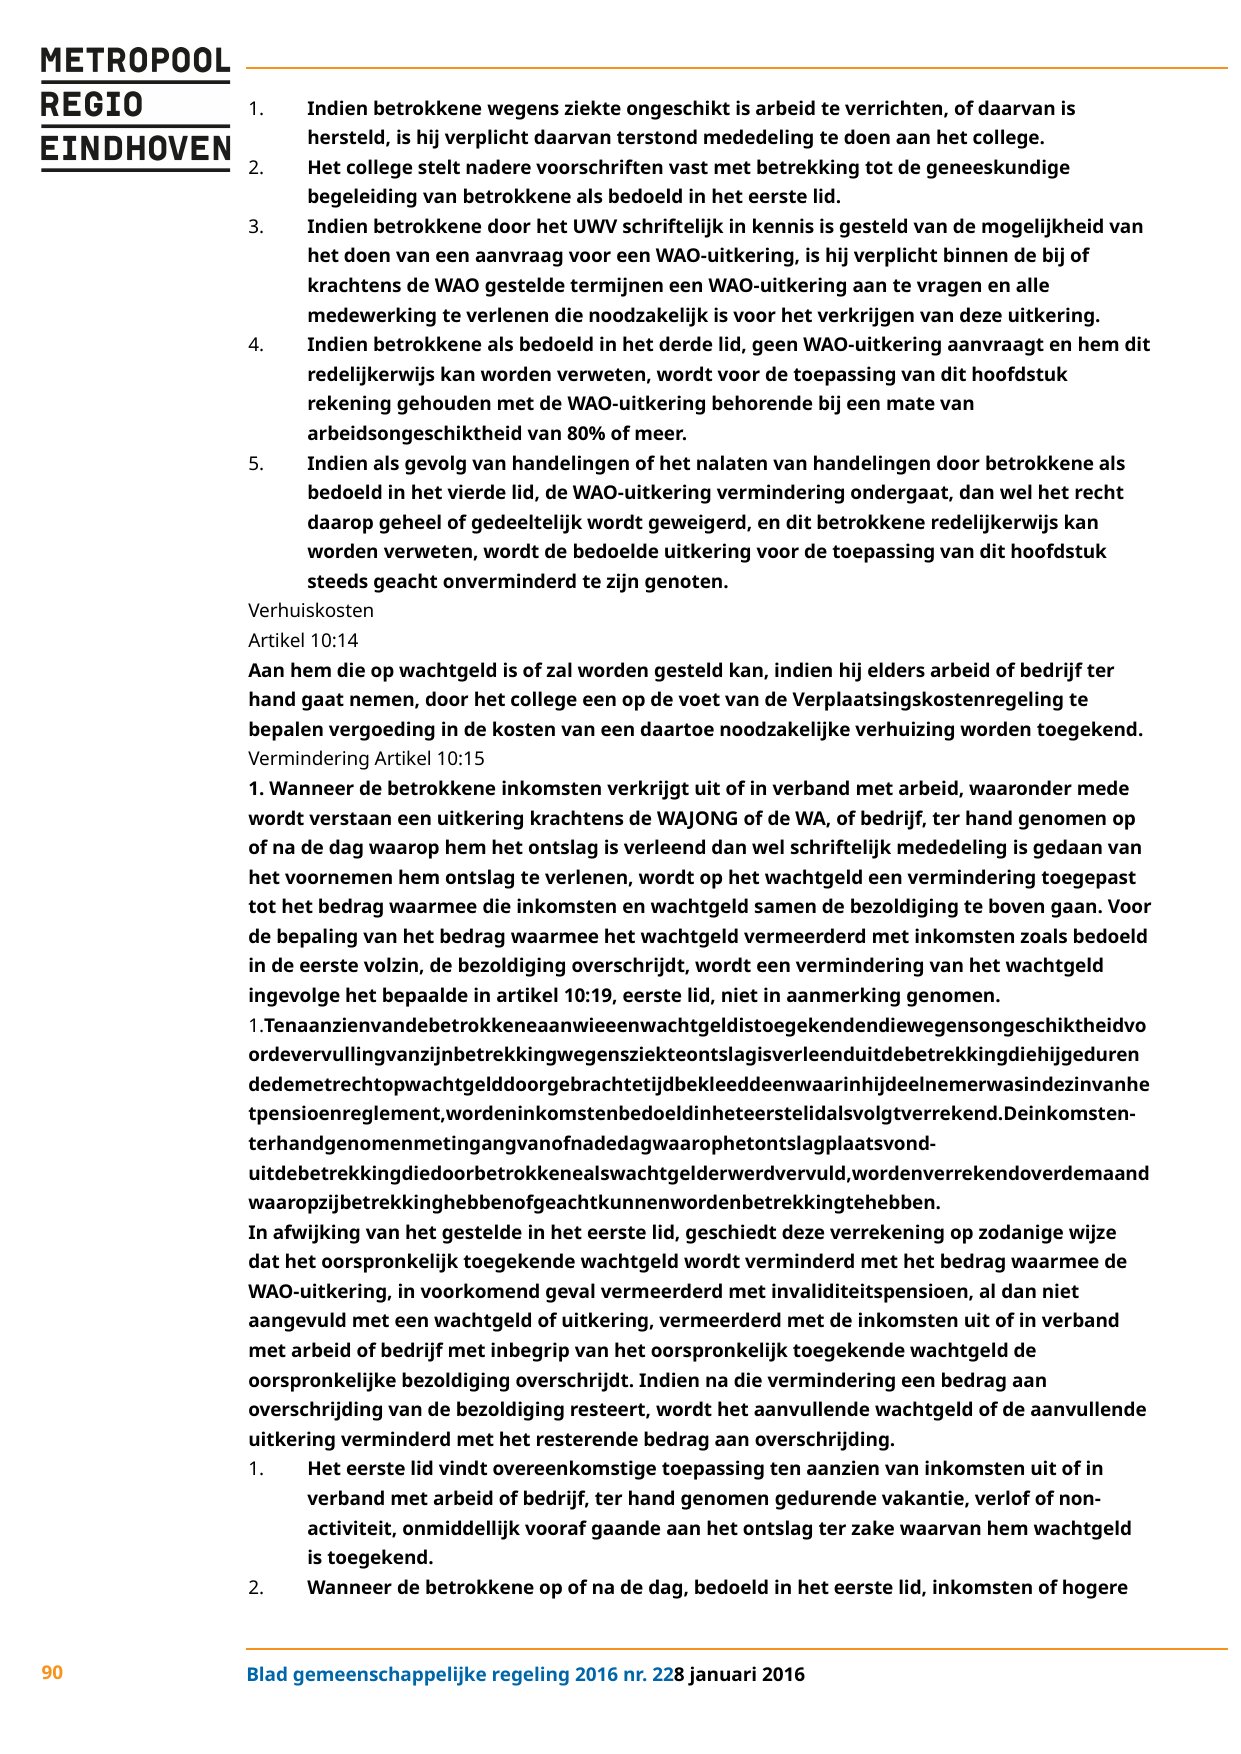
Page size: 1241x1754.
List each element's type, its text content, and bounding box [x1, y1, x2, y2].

list Indien als gevolg van handelingen of het nalaten van handelingen door betrokkene als bedoeld in het vierde lid, de WAO-uitkering vermindering ondergaat, dan wel het recht daarop geheel of gedeeltelijk wordt geweigerd, en dit betrokkene redelijkerwijs kan worden verweten, wordt de bedoelde uitkering voor de toepassing van dit hoofdstuk steeds geacht onverminderd te zijn genoten. [248, 450, 1152, 594]
text Vermindering Artikel 10:15 [248, 746, 1152, 771]
list Wanneer de betrokkene op of na de dag, bedoeld in het eerste lid, inkomsten of hogere [248, 1574, 1152, 1600]
list Het eerste lid vindt overeenkomstige toepassing ten aanzien van inkomsten uit of in verband met arbeid of bedrijf, ter hand genomen gedurende vakantie, verlof of non- activiteit, onmiddellijk vooraf gaande aan het ontslag ter zake waarvan hem wachtgeld is toegekend. [248, 1456, 1152, 1570]
text 1. Wanneer de betrokkene inkomsten verkrijgt uit of in verband met arbeid, waaronder mede wordt verstaan een uitkering krachtens de WAJONG of de WA, of bedrijf, ter hand genomen op of na de dag waarop hem het ontslag is verleend dan wel schriftelijk mededeling is gedaan van het voornemen hem ontslag te verlenen, wordt op het wachtgeld een vermindering toegepast tot het bedrag waarmee die inkomsten en wachtgeld samen de bezoldiging te boven gaan. Voor de bepaling van het bedrag waarmee het wachtgeld vermeerderd met inkomsten zoals bedoeld in de eerste volzin, de bezoldiging overschrijdt, wordt een vermindering van het wachtgeld ingevolge het bepaalde in artikel 10:19, eerste lid, niet in aanmerking genomen. [248, 775, 1152, 1008]
text In afwijking van het gestelde in het eerste lid, geschiedt deze verrekening op zodanige wijze dat het oorspronkelijk toegekende wachtgeld wordt verminderd met het bedrag waarmee de WAO-uitkering, in voorkomend geval vermeerderd met invaliditeitspensioen, al dan niet aangevuld met een wachtgeld of uitkering, vermeerderd met de inkomsten uit of in verband met arbeid of bedrijf met inbegrip van het oorspronkelijk toegekende wachtgeld de oorspronkelijke bezoldiging overschrijdt. Indien na die vermindering een bedrag aan overschrijding van de bezoldiging resteert, wordt het aanvullende wachtgeld of de aanvullende uitkering verminderd met het resterende bedrag aan overschrijding. [248, 1219, 1152, 1452]
list Indien betrokkene wegens ziekte ongeschikt is arbeid te verrichten, of daarvan is hersteld, is hij verplicht daarvan terstond mededeling te doen aan het college. [248, 95, 1152, 150]
text 1.Tenaanzienvandebetrokkeneaanwieeenwachtgeldistoegekendendiewegensongeschiktheidvoordevervullingvanzijnbetrekkingwegensziekteontslagisverleenduitdebetrekkingdiehijgedurendedemetrechtopwachtgelddoorgebrachtetijdbekleeddeenwaarinhijdeelnemerwasindezinvanhetpensioenreglement,wordeninkomstenbedoeldinheteerstelidalsvolgtverrekend.Deinkomsten-terhandgenomenmetingangvanofnadedagwaarophetontslagplaatsvond-uitdebetrekkingdiedoorbetrokkenealswachtgelderwerdvervuld,wordenverrekendoverdemaandwaaropzijbetrekkinghebbenofgeachtkunnenwordenbetrekkingtehebben. [248, 1012, 1152, 1215]
list Indien betrokkene als bedoeld in het derde lid, geen WAO-uitkering aanvraagt en hem dit redelijkerwijs kan worden verweten, wordt voor de toepassing van dit hoofdstuk rekening gehouden met de WAO-uitkering behorende bij een mate van arbeidsongeschiktheid van 80% of meer. [248, 331, 1152, 446]
text Artikel 10:14 [248, 627, 1152, 653]
text Aan hem die op wachtgeld is of zal worden gesteld kan, indien hij elders arbeid of bedrijf ter hand gaat nemen, door het college een op de voet van de Verplaatsingskostenregeling te bepalen vergoeding in de kosten van een daartoe noodzakelijke verhuizing worden toegekend. [248, 657, 1152, 742]
picture [41, 47, 231, 172]
list Indien betrokkene door het UWV schriftelijk in kennis is gesteld van de mogelijkheid van het doen van een aanvraag voor een WAO-uitkering, is hij verplicht binnen de bij of krachtens de WAO gestelde termijnen een WAO-uitkering aan te vragen en alle medewerking te verlenen die noodzakelijk is voor het verkrijgen van deze uitkering. [248, 213, 1152, 328]
text Verhuiskosten [248, 598, 1152, 623]
list Het college stelt nadere voorschriften vast met betrekking tot de geneeskundige begeleiding van betrokkene als bedoeld in het eerste lid. [248, 154, 1152, 209]
